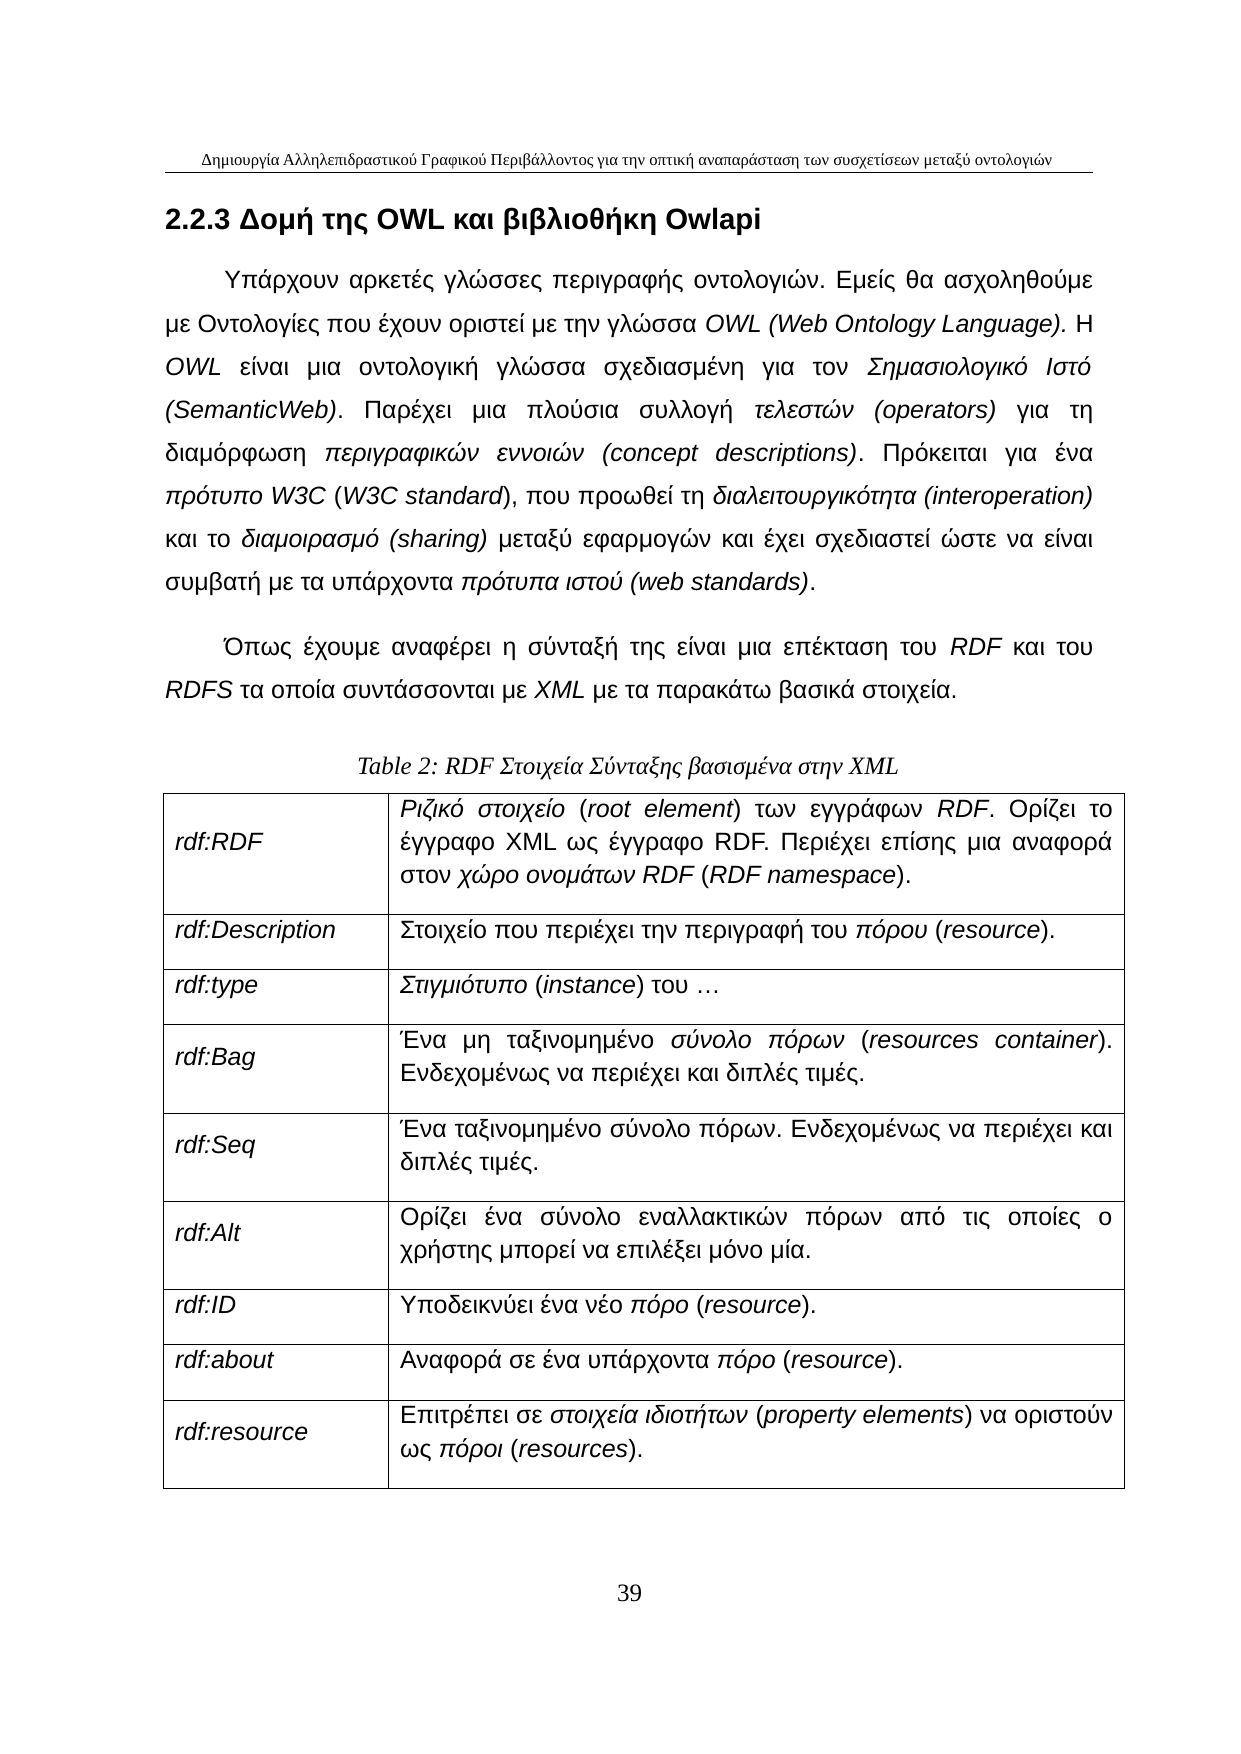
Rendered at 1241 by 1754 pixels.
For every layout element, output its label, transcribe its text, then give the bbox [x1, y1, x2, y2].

subtitle Δομή της OWL και βιβλιοθήκη Owlapi [165, 202, 1093, 236]
table_cell Ορίζει ένα σύνολο εναλλακτικών πόρων από τις οποίες ο χρήστης μπορεί να επιλέξει μόνο μία. [389, 1202, 1124, 1289]
table_cell rdf:type [164, 970, 388, 1024]
text Όπως έχουμε αναφέρει η σύνταξή της είναι μια επέκταση του RDF και του RDFS τα οποία συντάσσονται με XML με τα παρακάτω βασικά στοιχεία. [165, 632, 1093, 703]
table_cell Αναφορά σε ένα υπάρχοντα πόρο (resource). [389, 1345, 1124, 1399]
table_cell rdf:Description [164, 915, 388, 969]
text Υπάρχουν αρκετές γλώσσες περιγραφής οντολογιών. Εμείς θα ασχοληθούμε με Οντολογίες που έχουν οριστεί με την γλώσσα OWL (Web Ontology Language). Η OWL είναι μια οντολογική γλώσσα σχεδιασμένη για τον Σημασιολογικό Ιστό (SemanticWeb). Παρέχει μια πλούσια συλλογή τελεστών (operators) για τη διαμόρφωση περιγραφικών εννοιών (concept descriptions). Πρόκειται για ένα πρότυπο W3C (W3C standard), που προωθεί τη διαλειτουργικότητα (interoperation) και το διαμοιρασμό (sharing) μεταξύ εφαρμογών και έχει σχεδιαστεί ώστε να είναι συμβατή με τα υπάρχοντα πρότυπα ιστού (web standards). [165, 265, 1093, 596]
table_cell rdf:Alt [164, 1202, 388, 1289]
table_cell Ένα μη ταξινομημένο σύνολο πόρων (resources container). Ενδεχομένως να περιέχει και διπλές τιμές. [389, 1025, 1124, 1113]
table_cell rdf:about [164, 1345, 388, 1399]
table_cell rdf:resource [164, 1401, 388, 1488]
table_cell Επιτρέπει σε στοιχεία ιδιοτήτων (property elements) να οριστούν ως πόροι (resources). [389, 1401, 1124, 1488]
text Table 2: RDF Στοιχεία Σύνταξης βασισμένα στην XML [165, 751, 1093, 780]
table_cell Υποδεικνύει ένα νέο πόρο (resource). [389, 1290, 1124, 1344]
table_cell Ένα ταξινομημένο σύνολο πόρων. Ενδεχομένως να περιέχει και διπλές τιμές. [389, 1114, 1124, 1201]
table_cell Στιγμιότυπο (instance) του … [389, 970, 1124, 1024]
table_header rdf:RDF [164, 794, 388, 914]
table_cell rdf:Bag [164, 1025, 388, 1113]
table_header Ριζικό στοιχείο (root element) των εγγράφων RDF. Ορίζει το έγγραφο XML ως έγγραφο RDF. Περιέχει επίσης μια αναφορά στον χώρο ονομάτων RDF (RDF namespace). [389, 794, 1124, 914]
table_cell Στοιχείο που περιέχει την περιγραφή του πόρου (resource). [389, 915, 1124, 969]
table_cell rdf:Seq [164, 1114, 388, 1201]
table_cell rdf:ID [164, 1290, 388, 1344]
